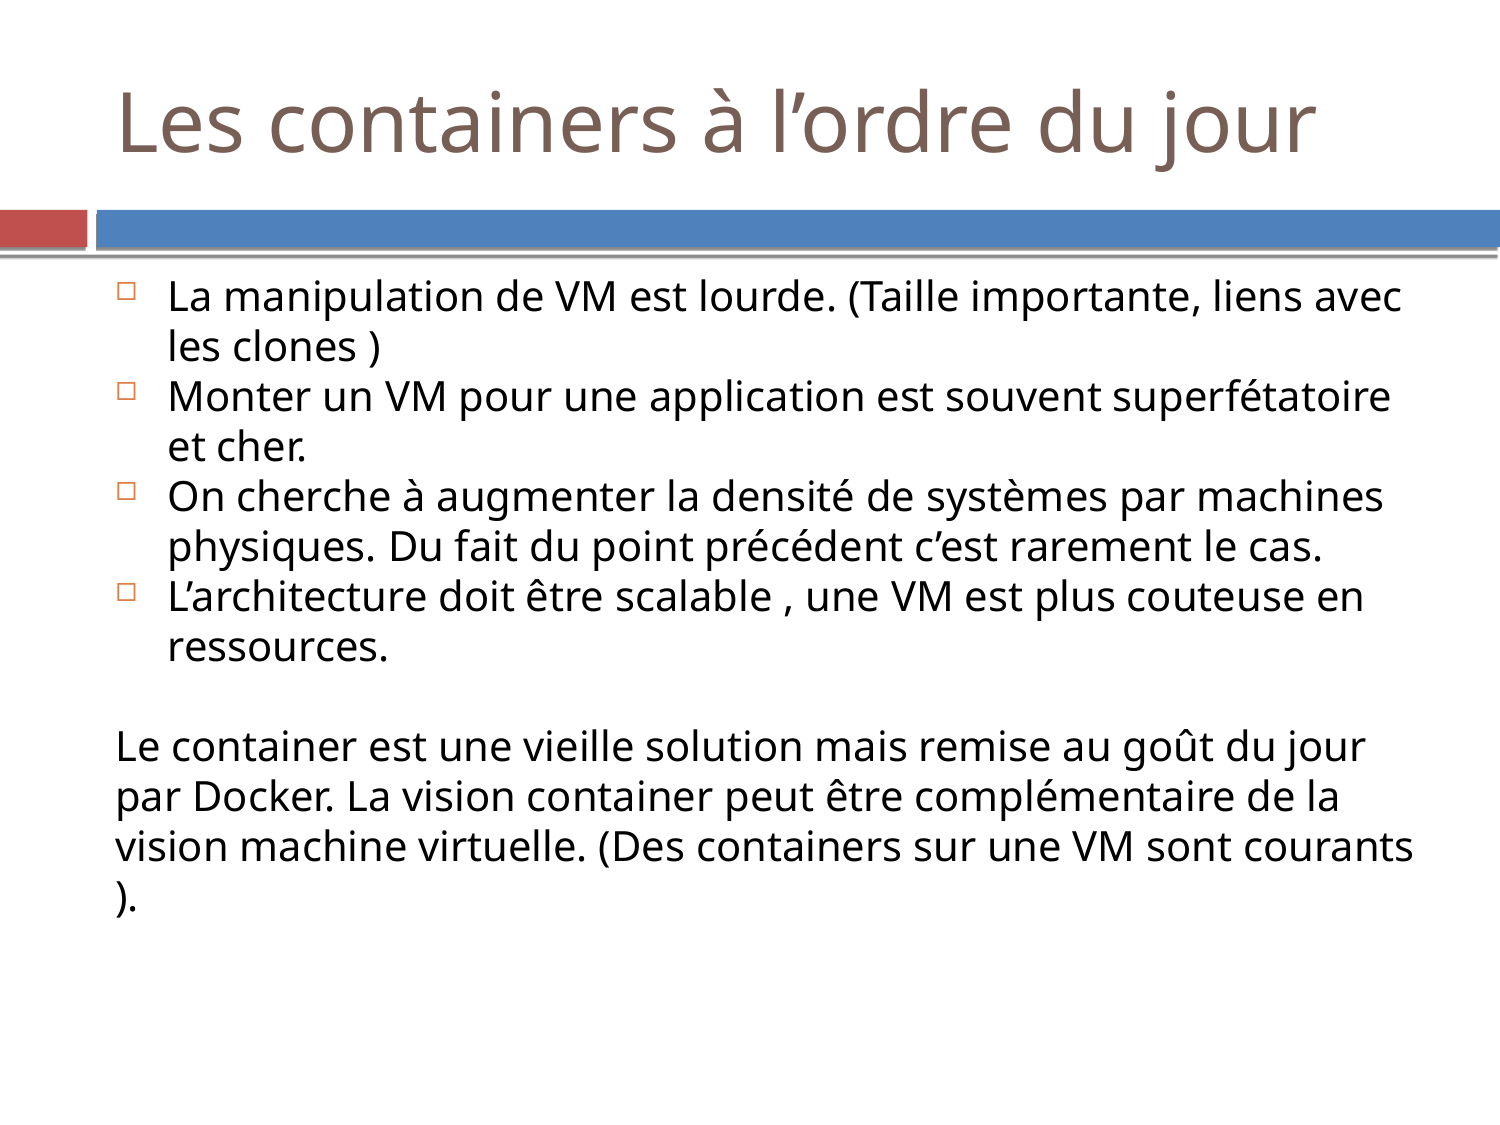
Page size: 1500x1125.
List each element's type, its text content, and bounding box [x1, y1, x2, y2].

text_box Les containers à l’ordre du jour [100, 37, 1438, 200]
text_box La manipulation de VM est lourde. (Taille importante, liens avec les clones ) Monter un VM pour une application est souvent superfétatoire et cher. On cherche à augmenter la densité de systèmes par machines physiques. Du fait du point précédent c’est rarement le cas. L’architecture doit être scalable , une VM est plus couteuse en ressources. Le container est une vieille solution mais remise au goût du jour par Docker. La vision container peut être complémentaire de la vision machine virtuelle. (Des containers sur une VM sont courants ). [100, 262, 1438, 1000]
